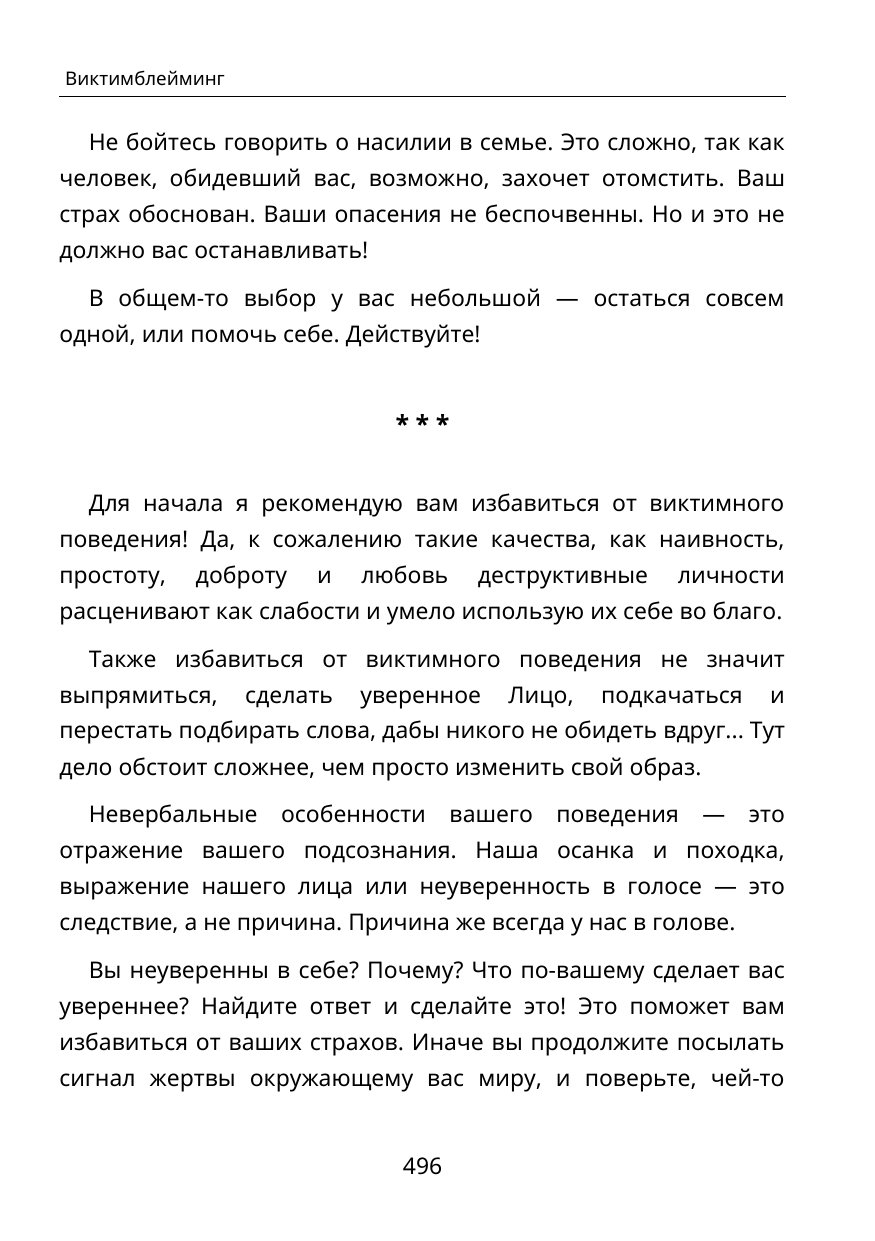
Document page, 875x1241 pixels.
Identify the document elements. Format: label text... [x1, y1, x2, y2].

text Не бойтесь говорить о насилии в семье. Это сложно, так как человек, обидевший вас, возможно, захочет отомстить. Ваш страх обоснован. Ваши опасения не беспочвенны. Но и это не должно вас останавливать! [59, 126, 786, 265]
text Для начала я рекомендую вам избавиться от виктимного поведения! Да, к сожалению такие качества, как наивность, простоту, доброту и любовь деструктивные личности расценивают как слабости и умело использую их себе во благо. [59, 487, 786, 626]
text В общем-то выбор у вас небольшой — остаться совсем одной, или помочь себе. Действуйте! [59, 282, 786, 349]
text Невербальные особенности вашего поведения — это отражение вашего подсознания. Наша осанка и походка, выражение нашего лица или неуверенность в голосе — это следствие, а не причина. Причина же всегда у нас в голове. [59, 798, 786, 937]
text Также избавиться от виктимного поведения не значит выпрямиться, сделать уверенное Лицо, подкачаться и перестать подбирать слова, дабы никого не обидеть вдруг... Тут дело обстоит сложнее, чем просто изменить свой образ. [59, 643, 786, 782]
text Вы неуверенны в себе? Почему? Что по-вашему сделает вас увереннее? Найдите ответ и сделайте это! Это поможет вам избавиться от ваших страхов. Иначе вы продолжите посылать сигнал жертвы окружающему вас миру, и поверьте, чей-то [59, 954, 786, 1093]
subtitle * * * [59, 407, 786, 441]
